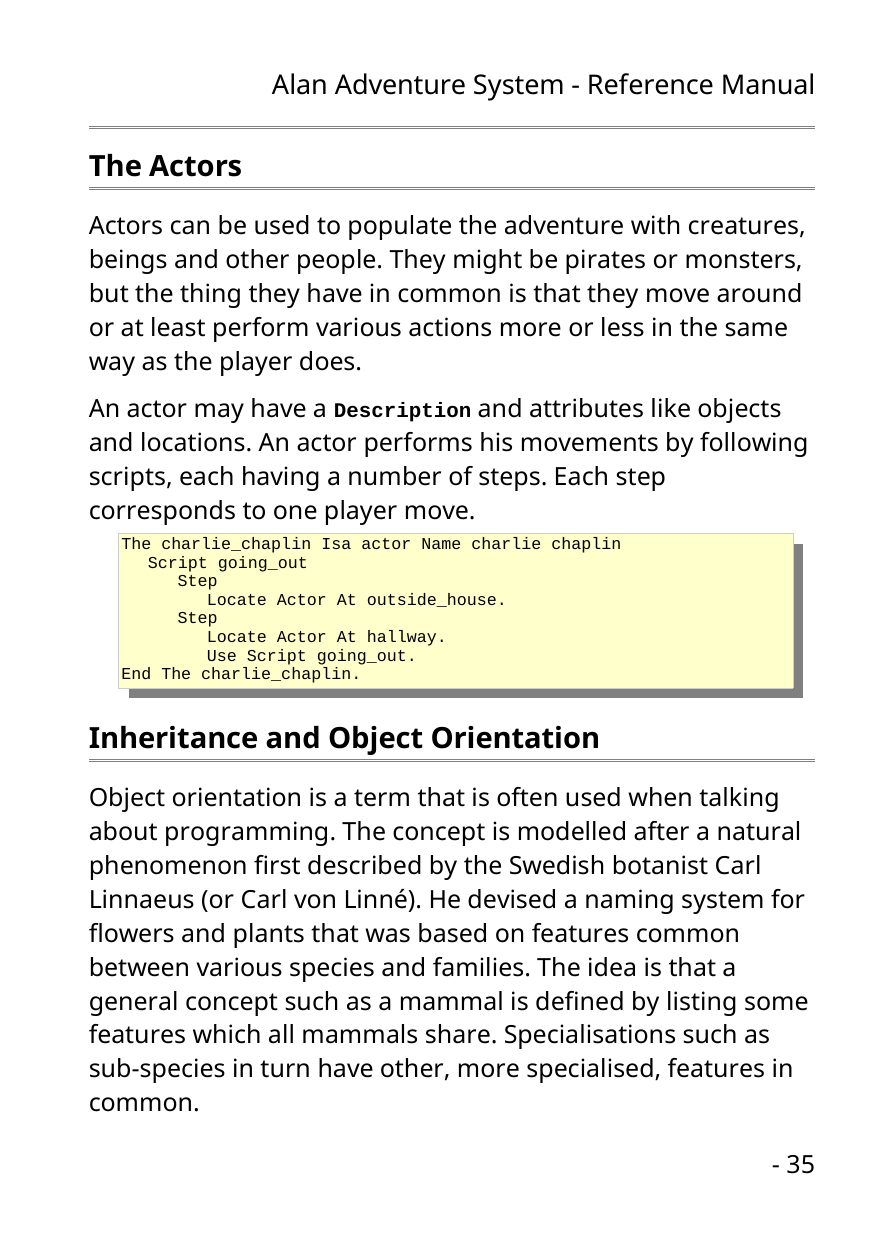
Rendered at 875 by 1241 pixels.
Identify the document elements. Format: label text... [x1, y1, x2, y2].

subtitle The Actors [88, 146, 815, 189]
subtitle Inheritance and Object Orientation [88, 717, 815, 761]
text The charlie_chaplin Isa actor Name charlie chaplin Script going_out Step Locate Actor At outside_house. Step Locate Actor At hallway. Use Script going_out. End The charlie_chaplin. [119, 534, 793, 688]
text Actors can be used to populate the adventure with creatures, beings and other people. They might be pirates or monsters, but the thing they have in common is that they move around or at least perform various actions more or less in the same way as the player does. [88, 208, 815, 378]
text An actor may have a Description and attributes like objects and locations. An actor performs his movements by following scripts, each having a number of steps. Each step corresponds to one player move. [88, 391, 815, 527]
text Object orientation is a term that is often used when talking about programming. The concept is modelled after a natural phenomenon first described by the Swedish botanist Carl Linnaeus (or Carl von Linné). He devised a naming system for flowers and plants that was based on features common between various species and families. The idea is that a general concept such as a mammal is defined by listing some features which all mammals share. Specialisations such as sub-species in turn have other, more specialised, features in common. [88, 780, 815, 1119]
